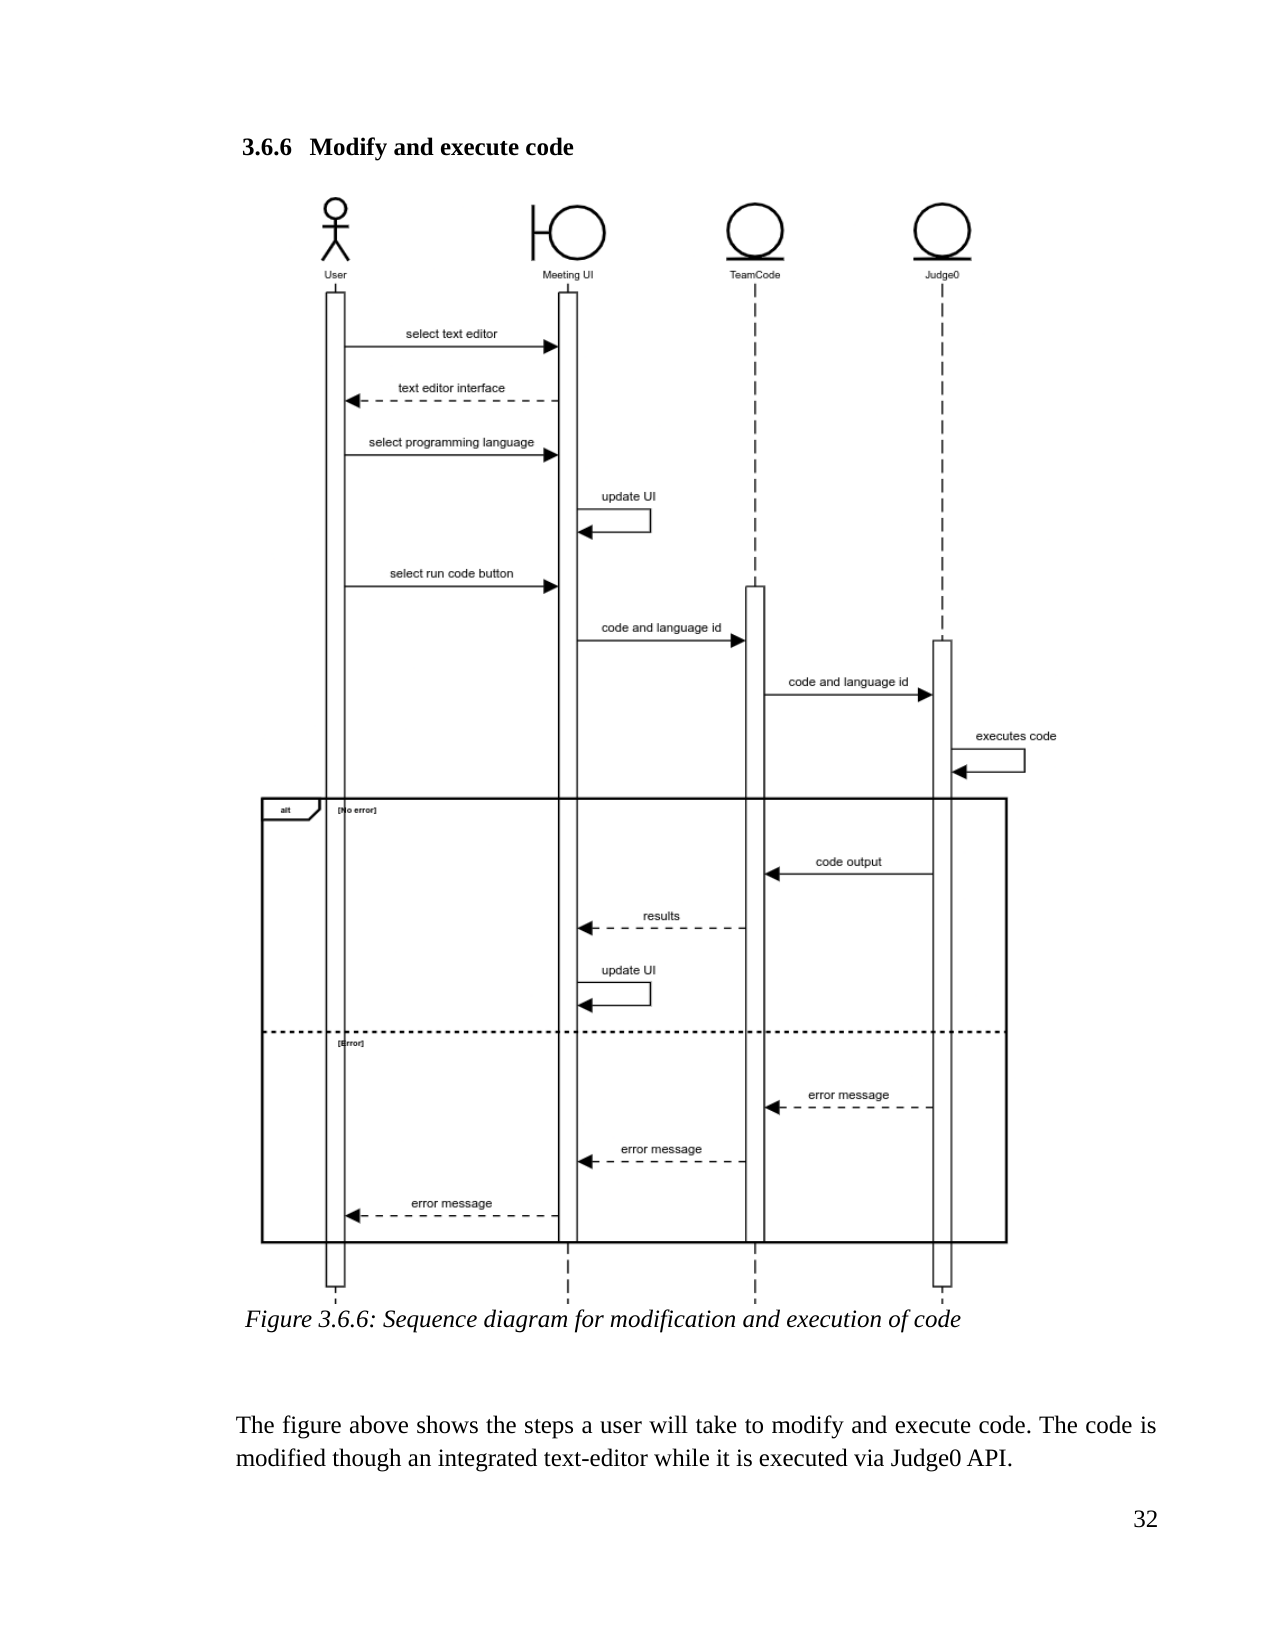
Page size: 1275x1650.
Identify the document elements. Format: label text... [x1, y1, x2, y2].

subtitle Modify and execute code [236, 132, 1158, 160]
text Figure 3.6.6: Sequence diagram for modification and execution of code [245, 1304, 1065, 1333]
picture [244, 182, 1066, 1304]
text The figure above shows the steps a user will take to modify and execute code. The code is modified though an integrated text-editor while it is executed via Judge0 API. [236, 1411, 1158, 1472]
